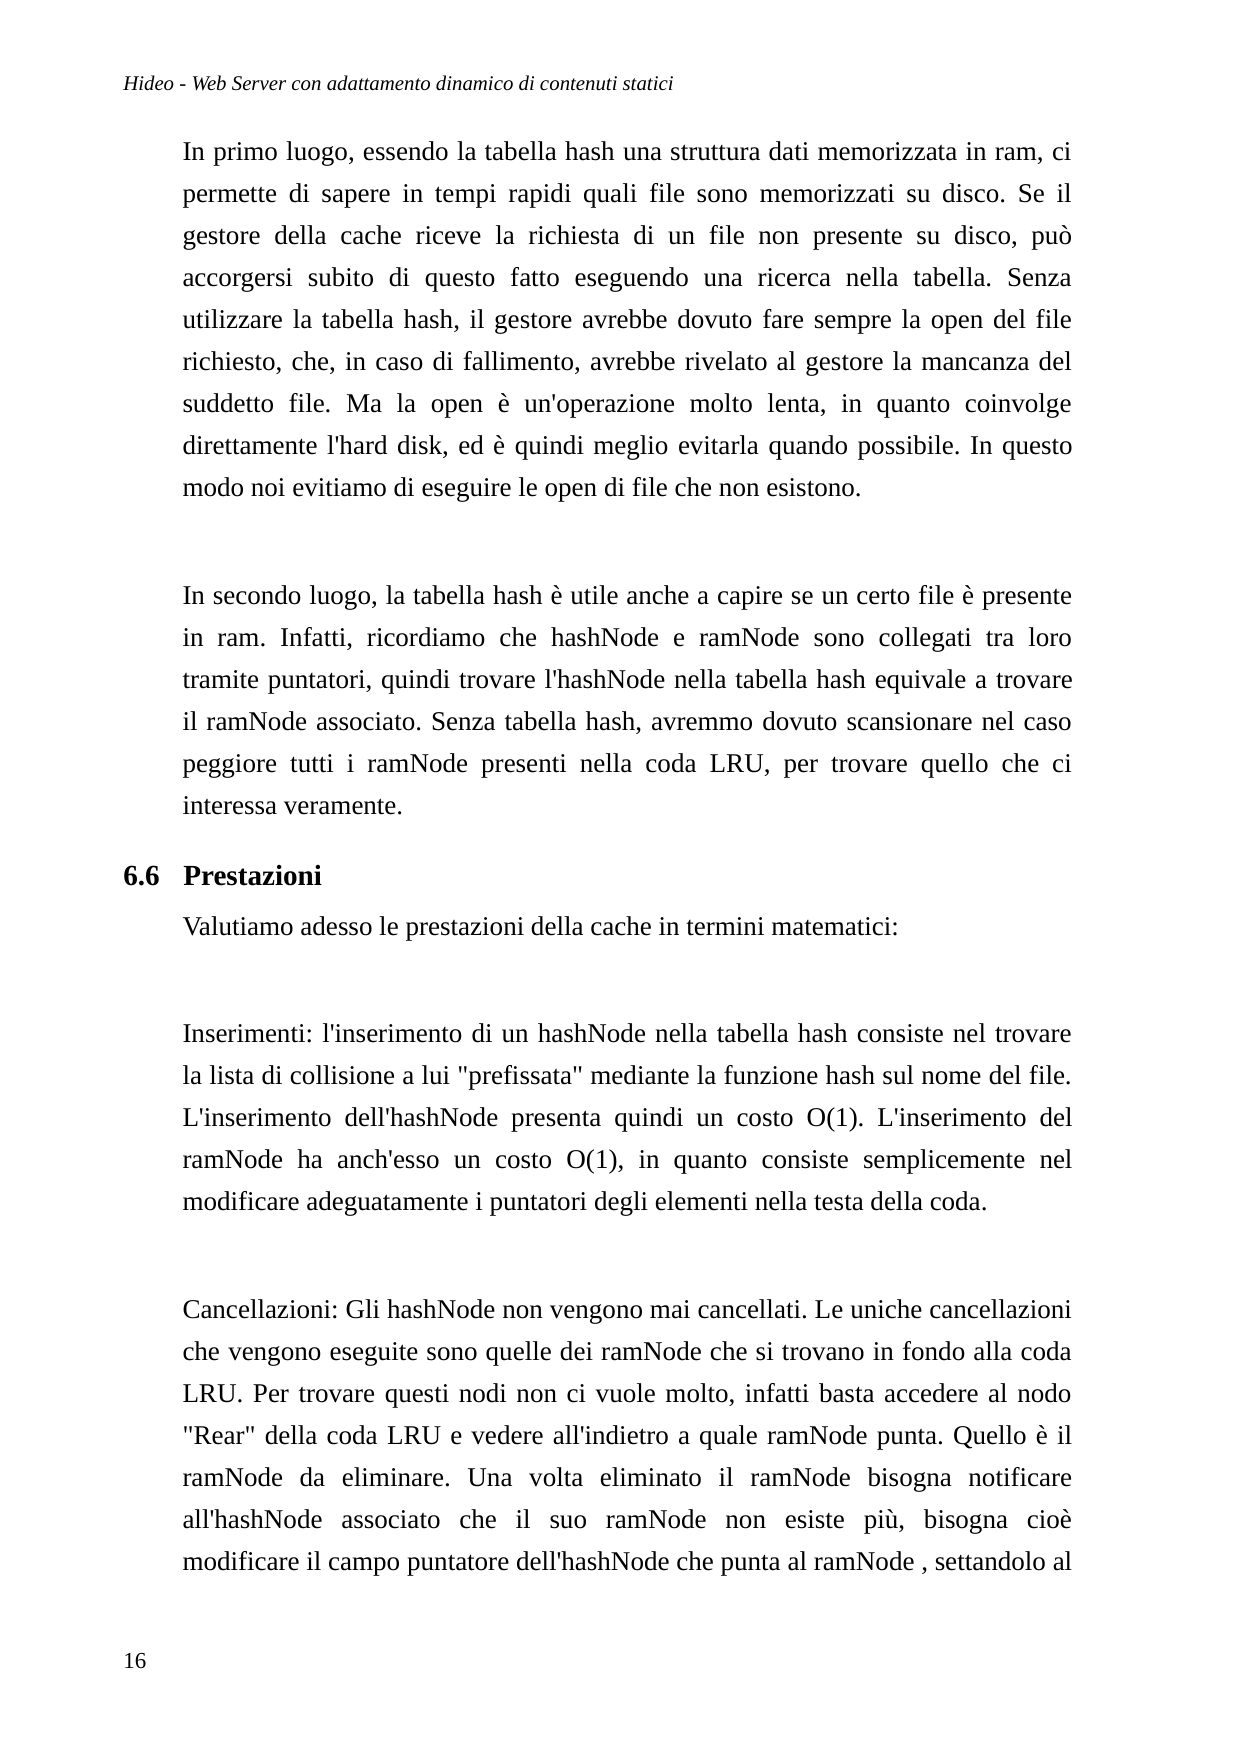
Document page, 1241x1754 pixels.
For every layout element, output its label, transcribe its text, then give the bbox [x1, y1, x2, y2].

text In primo luogo, essendo la tabella hash una struttura dati memorizzata in ram, ci permette di sapere in tempi rapidi quali file sono memorizzati su disco. Se il gestore della cache riceve la richiesta di un file non presente su disco, può accorgersi subito di questo fatto eseguendo una ricerca nella tabella. Senza utilizzare la tabella hash, il gestore avrebbe dovuto fare sempre la open del file richiesto, che, in caso di fallimento, avrebbe rivelato al gestore la mancanza del suddetto file. Ma la open è un'operazione molto lenta, in quanto coinvolge direttamente l'hard disk, ed è quindi meglio evitarla quando possibile. In questo modo noi evitiamo di eseguire le open di file che non esistono. [182, 135, 1073, 502]
text In secondo luogo, la tabella hash è utile anche a capire se un certo file è presente in ram. Infatti, ricordiamo che hashNode e ramNode sono collegati tra loro tramite puntatori, quindi trovare l'hashNode nella tabella hash equivale a trovare il ramNode associato. Senza tabella hash, avremmo dovuto scansionare nel caso peggiore tutti i ramNode presenti nella coda LRU, per trovare quello che ci interessa veramente. [182, 579, 1073, 820]
text Inserimenti: l'inserimento di un hashNode nella tabella hash consiste nel trovare la lista di collisione a lui "prefissata" mediante la funzione hash sul nome del file. L'inserimento dell'hashNode presenta quindi un costo O(1). L'inserimento del ramNode ha anch'esso un costo O(1), in quanto consiste semplicemente nel modificare adeguatamente i puntatori degli elementi nella testa della coda. [182, 1017, 1073, 1216]
text Cancellazioni: Gli hashNode non vengono mai cancellati. Le uniche cancellazioni che vengono eseguite sono quelle dei ramNode che si trovano in fondo alla coda LRU. Per trovare questi nodi non ci vuole molto, infatti basta accedere al nodo "Rear" della coda LRU e vedere all'indietro a quale ramNode punta. Quello è il ramNode da eliminare. Una volta eliminato il ramNode bisogna notificare all'hashNode associato che il suo ramNode non esiste più, bisogna cioè modificare il campo puntatore dell'hashNode che punta al ramNode , settandolo al [182, 1293, 1073, 1576]
text Valutiamo adesso le prestazioni della cache in termini matematici: [182, 909, 1073, 941]
subtitle Prestazioni [123, 858, 1132, 891]
